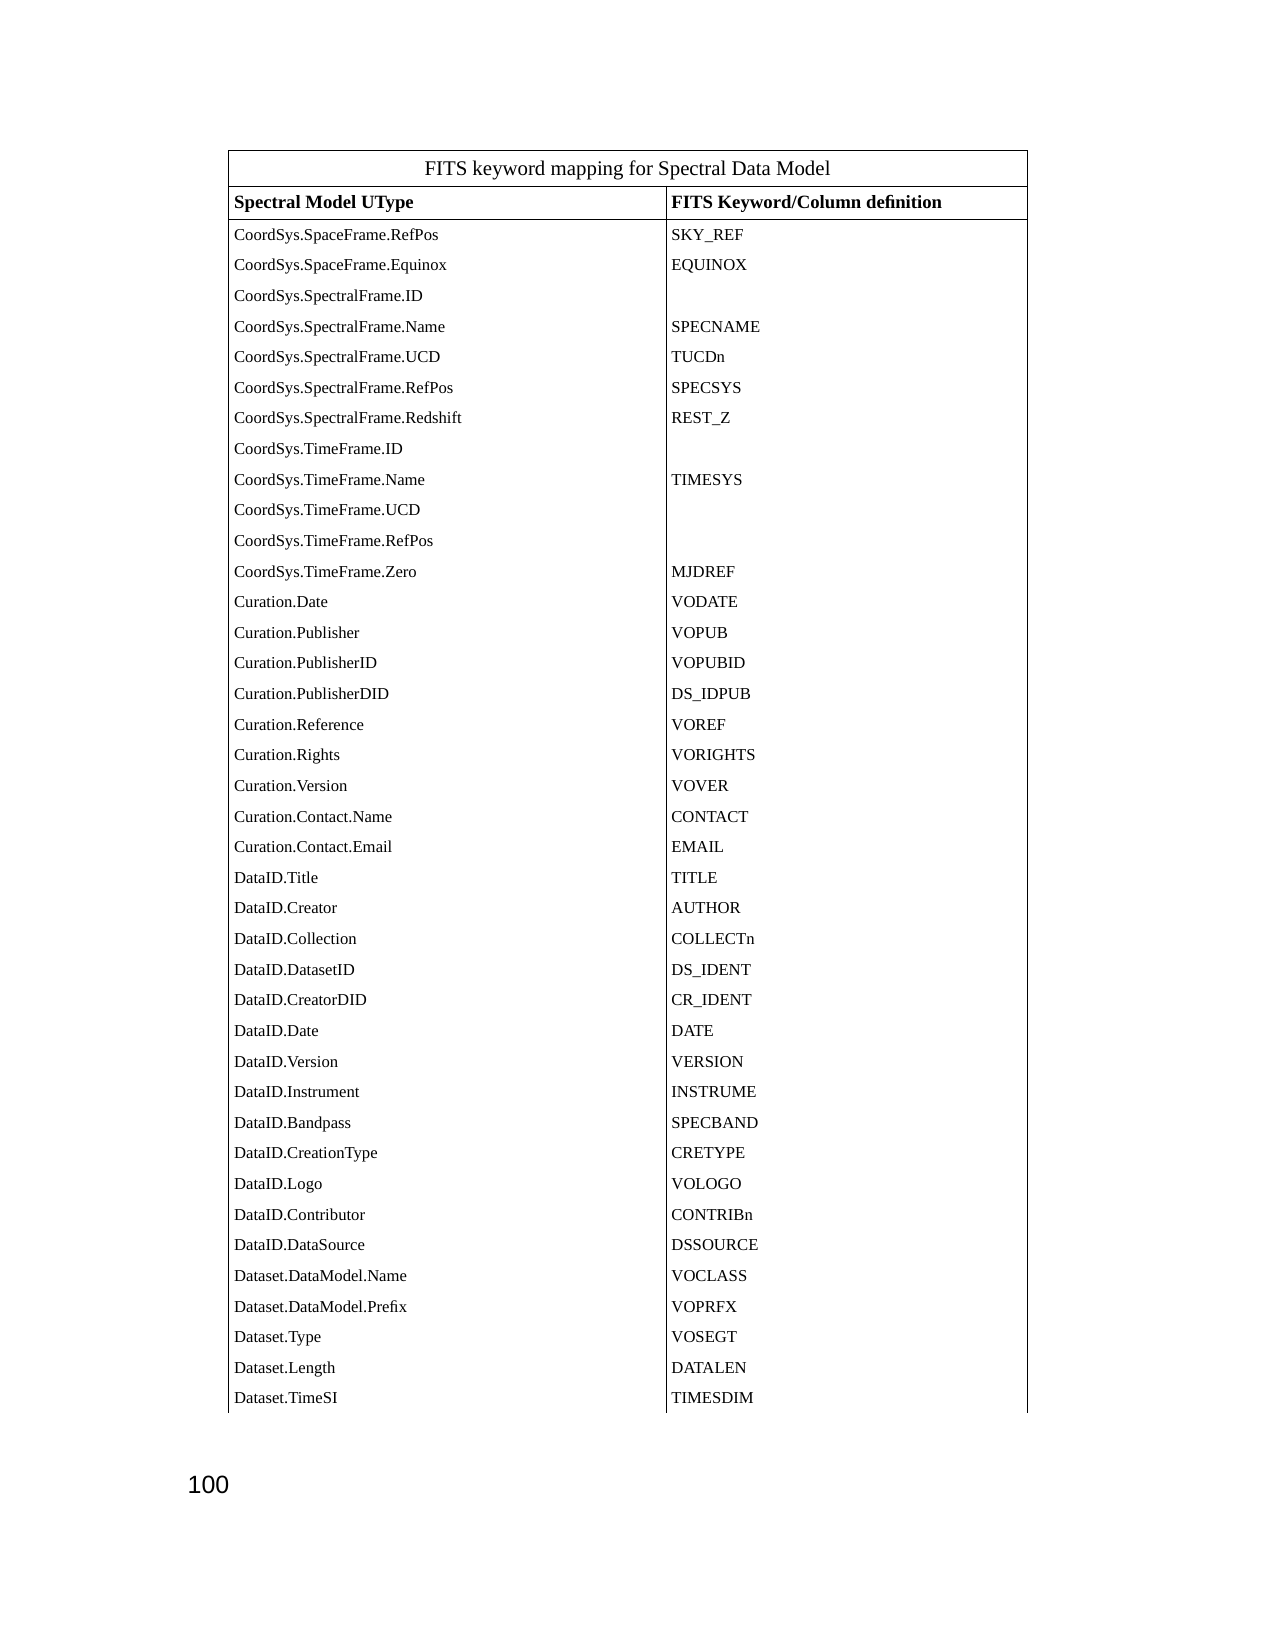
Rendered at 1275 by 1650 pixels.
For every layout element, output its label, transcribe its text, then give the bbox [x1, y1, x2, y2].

table_cell Dataset.TimeSI [229, 1383, 666, 1413]
table_cell VOLOGO [667, 1168, 1027, 1199]
table_cell Curation.Rights [229, 739, 666, 770]
table_cell CRETYPE [667, 1138, 1027, 1168]
table_cell DataID.Logo [229, 1168, 666, 1199]
table_cell Curation.Contact.Email [229, 831, 666, 862]
table_cell DSSOURCE [667, 1229, 1027, 1260]
table_cell VOPUBID [667, 648, 1027, 678]
table_cell SPECSYS [667, 372, 1027, 402]
table_cell Curation.Version [229, 770, 666, 801]
table_cell DataID.DatasetID [229, 954, 666, 984]
table_cell TUCDn [667, 341, 1027, 372]
table_cell SPECBAND [667, 1107, 1027, 1137]
table_cell TITLE [667, 862, 1027, 892]
table_cell VOPRFX [667, 1291, 1027, 1321]
table_cell Dataset.DataModel.Preﬁx [229, 1291, 666, 1321]
table_cell CoordSys.TimeFrame.Zero [229, 556, 666, 586]
table_cell DataID.DataSource [229, 1229, 666, 1260]
table_cell DataID.Title [229, 862, 666, 892]
table_cell Curation.Reference [229, 709, 666, 739]
table_cell SKY_REF [667, 220, 1027, 249]
table_cell CoordSys.SpectralFrame.UCD [229, 341, 666, 372]
table_cell FITS Keyword/Column deﬁnition [667, 187, 1027, 219]
table_cell VOCLASS [667, 1260, 1027, 1291]
table_cell CoordSys.SpectralFrame.RefPos [229, 372, 666, 402]
table_cell EMAIL [667, 831, 1027, 862]
table_cell VERSION [667, 1046, 1027, 1076]
table_cell CONTRIBn [667, 1199, 1027, 1229]
table_cell CoordSys.SpectralFrame.Name [229, 311, 666, 341]
table_cell DataID.Instrument [229, 1076, 666, 1107]
table_cell VOVER [667, 770, 1027, 801]
table_cell DataID.CreationType [229, 1138, 666, 1168]
table_cell CONTACT [667, 801, 1027, 831]
table_cell SPECNAME [667, 311, 1027, 341]
table_cell VODATE [667, 586, 1027, 617]
table_cell DataID.Creator [229, 893, 666, 923]
table_cell CoordSys.TimeFrame.RefPos [229, 525, 666, 556]
table_cell VOSEGT [667, 1321, 1027, 1352]
table_cell DS_IDENT [667, 954, 1027, 984]
table_cell REST_Z [667, 403, 1027, 433]
table_cell Curation.PublisherID [229, 648, 666, 678]
table_cell Dataset.Length [229, 1352, 666, 1382]
table_cell DataID.Bandpass [229, 1107, 666, 1137]
table_cell VOREF [667, 709, 1027, 739]
table_cell Dataset.Type [229, 1321, 666, 1352]
table_cell [667, 494, 1027, 525]
table_cell CoordSys.TimeFrame.ID [229, 433, 666, 464]
table_cell Curation.Contact.Name [229, 801, 666, 831]
table_cell VOPUB [667, 617, 1027, 647]
table_cell [667, 525, 1027, 556]
table_cell CR_IDENT [667, 984, 1027, 1015]
table_cell DS_IDPUB [667, 678, 1027, 709]
table_cell DATALEN [667, 1352, 1027, 1382]
table_cell CoordSys.TimeFrame.Name [229, 464, 666, 494]
table_cell CoordSys.SpectralFrame.ID [229, 280, 666, 311]
table_cell TIMESDIM [667, 1383, 1027, 1413]
table_cell VORIGHTS [667, 739, 1027, 770]
table_cell CoordSys.TimeFrame.UCD [229, 494, 666, 525]
table_cell Curation.Date [229, 586, 666, 617]
table_cell Curation.Publisher [229, 617, 666, 647]
table_cell CoordSys.SpaceFrame.Equinox [229, 249, 666, 280]
table_cell DataID.Version [229, 1046, 666, 1076]
table_cell [667, 280, 1027, 311]
table_cell [667, 433, 1027, 464]
table_cell TIMESYS [667, 464, 1027, 494]
table_cell Curation.PublisherDID [229, 678, 666, 709]
table_cell DataID.Date [229, 1015, 666, 1046]
table_cell CoordSys.SpaceFrame.RefPos [229, 220, 666, 249]
table_cell CoordSys.SpectralFrame.Redshift [229, 403, 666, 433]
table_cell EQUINOX [667, 249, 1027, 280]
table_cell Spectral Model UType [229, 187, 666, 219]
table_cell DataID.Collection [229, 923, 666, 954]
table_cell DataID.Contributor [229, 1199, 666, 1229]
table_cell COLLECTn [667, 923, 1027, 954]
table_cell AUTHOR [667, 893, 1027, 923]
table_cell DATE [667, 1015, 1027, 1046]
table_cell INSTRUME [667, 1076, 1027, 1107]
table_cell Dataset.DataModel.Name [229, 1260, 666, 1291]
table_cell DataID.CreatorDID [229, 984, 666, 1015]
table_cell MJDREF [667, 556, 1027, 586]
table_header FITS keyword mapping for Spectral Data Model [229, 151, 1027, 186]
